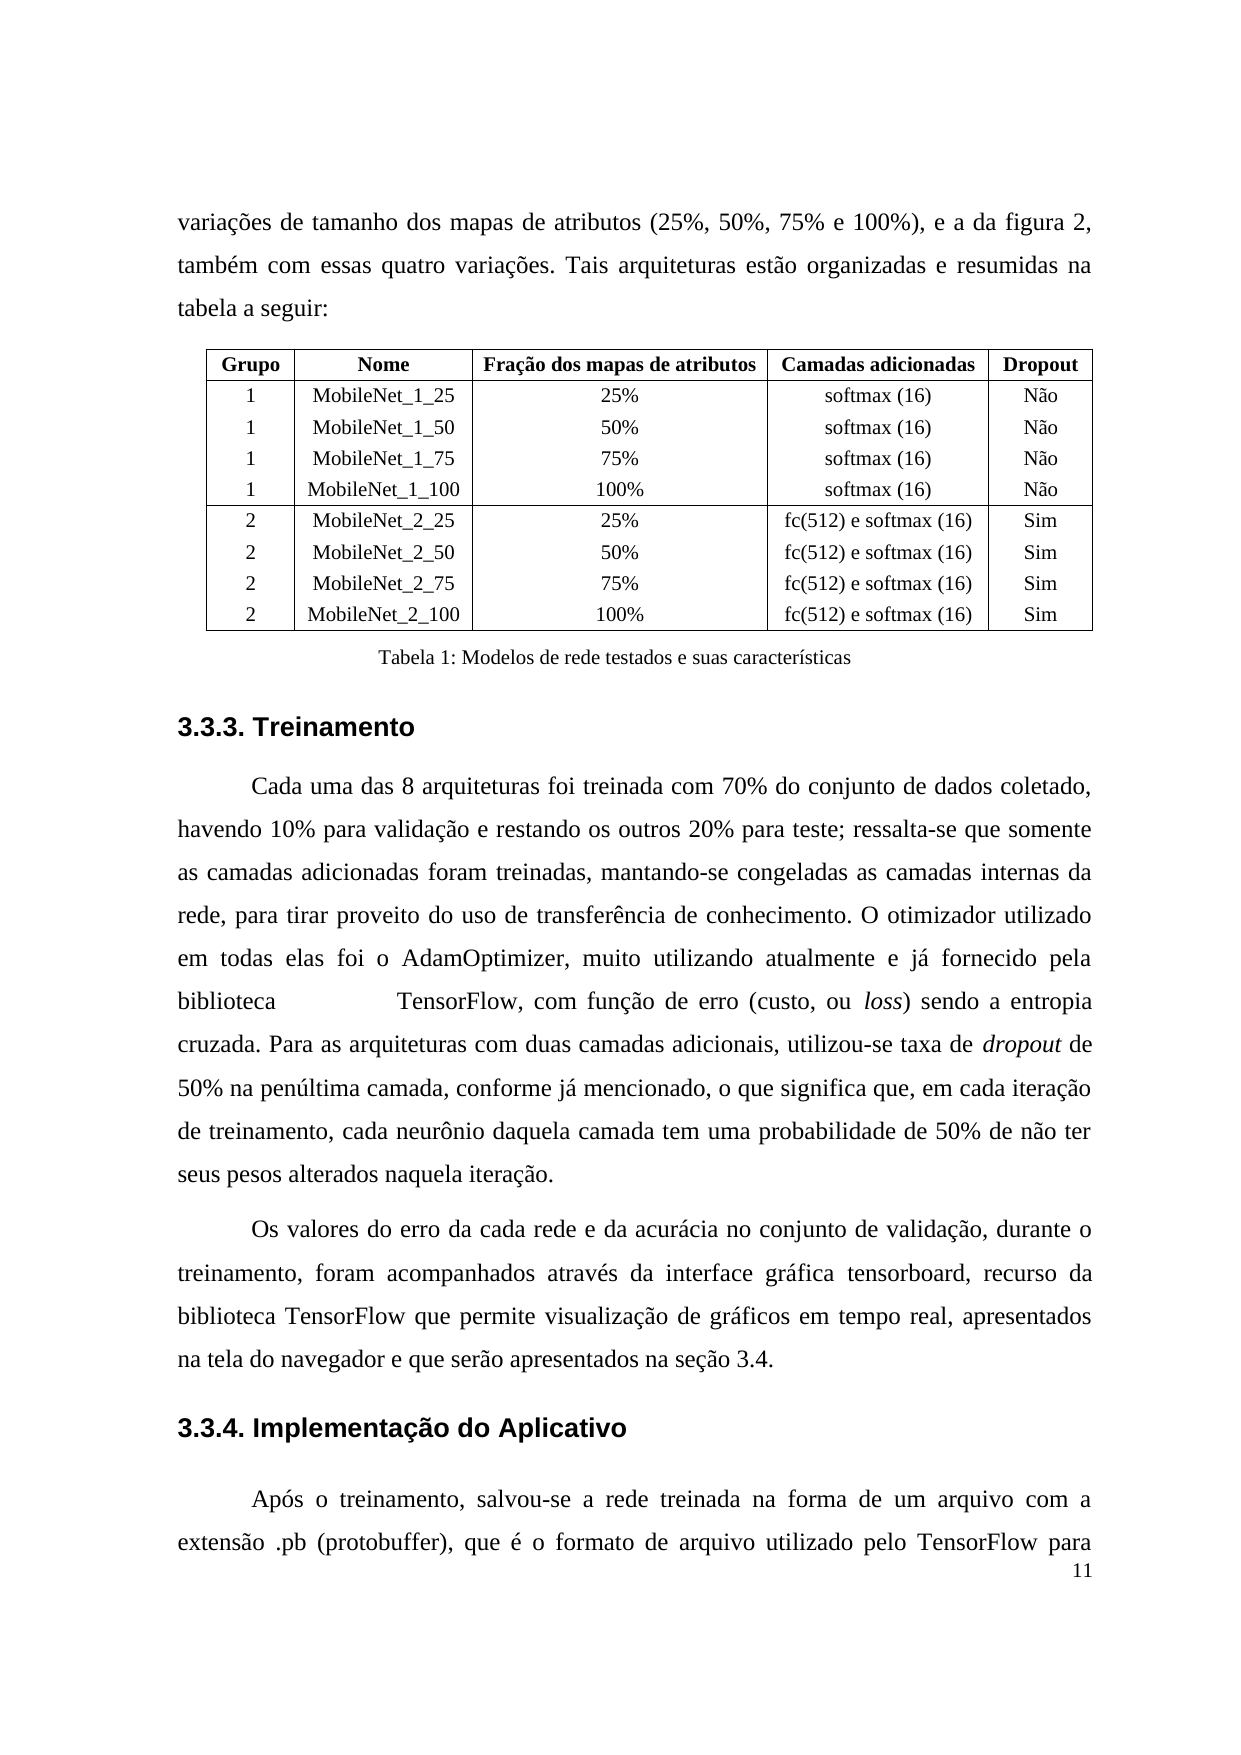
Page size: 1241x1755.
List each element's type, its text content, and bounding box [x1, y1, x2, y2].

text Após o treinamento, salvou-se a rede treinada na forma de um arquivo com a extensão .pb (protobuffer), que é o formato de arquivo utilizado pelo TensorFlow para [177, 1484, 1093, 1556]
subtitle 3.3.4. Implementação do Aplicativo [177, 1412, 1093, 1443]
table_cell 50% [473, 411, 767, 442]
table_cell MobileNet_1_100 [295, 474, 472, 505]
table_cell 75% [473, 442, 767, 473]
table_cell 100% [473, 474, 767, 505]
table_header Camadas adicionadas [768, 350, 988, 380]
text Tabela 1: Modelos de rede testados e suas características [177, 645, 978, 669]
table_cell fc(512) e softmax (16) [768, 536, 988, 567]
subtitle 3.3.3. Treinamento [177, 711, 1093, 743]
table_header Nome [295, 350, 472, 380]
table_cell softmax (16) [768, 442, 988, 473]
table_cell 50% [473, 536, 767, 567]
table_cell Não [989, 411, 1092, 442]
table_cell MobileNet_1_25 [295, 381, 472, 411]
table_cell 1 [207, 474, 294, 505]
table_header Dropout [989, 350, 1092, 380]
table_cell fc(512) e softmax (16) [768, 599, 988, 630]
table_cell 2 [207, 506, 294, 536]
table_header Fração dos mapas de atributos [473, 350, 767, 380]
table_cell Sim [989, 536, 1092, 567]
text Cada uma das 8 arquiteturas foi treinada com 70% do conjunto de dados coletado, havendo 10% para validação e restando os outros 20% para teste; ressalta-se que somente as camadas adicionadas foram treinadas, mantando-se congeladas as camadas internas da rede, para tirar proveito do uso de transferência de conhecimento. O otimizador utilizado em todas elas foi o AdamOptimizer, muito utilizando atualmente e já fornecido pela biblioteca TensorFlow, com função de erro (custo, ou loss) sendo a entropia cruzada. Para as arquiteturas com duas camadas adicionais, utilizou-se taxa de dropout de 50% na penúltima camada, conforme já mencionado, o que significa que, em cada iteração de treinamento, cada neurônio daquela camada tem uma probabilidade de 50% de não ter seus pesos alterados naquela iteração. [177, 771, 1093, 1188]
table_cell 1 [207, 381, 294, 411]
table_cell MobileNet_2_100 [295, 599, 472, 630]
table_cell 100% [473, 599, 767, 630]
table_cell 25% [473, 381, 767, 411]
table_cell MobileNet_1_50 [295, 411, 472, 442]
table_cell softmax (16) [768, 474, 988, 505]
table_cell Sim [989, 567, 1092, 598]
table_cell 2 [207, 567, 294, 598]
table_cell 25% [473, 506, 767, 536]
table_cell Não [989, 442, 1092, 473]
table_cell MobileNet_2_75 [295, 567, 472, 598]
table_cell 2 [207, 536, 294, 567]
table_cell Sim [989, 506, 1092, 536]
table_cell 1 [207, 411, 294, 442]
table_cell softmax (16) [768, 411, 988, 442]
table_cell Não [989, 474, 1092, 505]
table_header Grupo [207, 350, 294, 380]
table_cell softmax (16) [768, 381, 988, 411]
table_cell MobileNet_1_75 [295, 442, 472, 473]
table_cell MobileNet_2_50 [295, 536, 472, 567]
text Os valores do erro da cada rede e da acurácia no conjunto de validação, durante o treinamento, foram acompanhados através da interface gráfica tensorboard, recurso da biblioteca TensorFlow que permite visualização de gráficos em tempo real, apresentados na tela do navegador e que serão apresentados na seção 3.4. [177, 1214, 1093, 1373]
table_cell 75% [473, 567, 767, 598]
table_cell 2 [207, 599, 294, 630]
table_cell fc(512) e softmax (16) [768, 506, 988, 536]
table_cell 1 [207, 442, 294, 473]
table_cell fc(512) e softmax (16) [768, 567, 988, 598]
table_cell Não [989, 381, 1092, 411]
table_cell Sim [989, 599, 1092, 630]
text variações de tamanho dos mapas de atributos (25%, 50%, 75% e 100%), e a da figura 2, também com essas quatro variações. Tais arquiteturas estão organizadas e resumidas na tabela a seguir: [177, 207, 1093, 322]
table_cell MobileNet_2_25 [295, 506, 472, 536]
